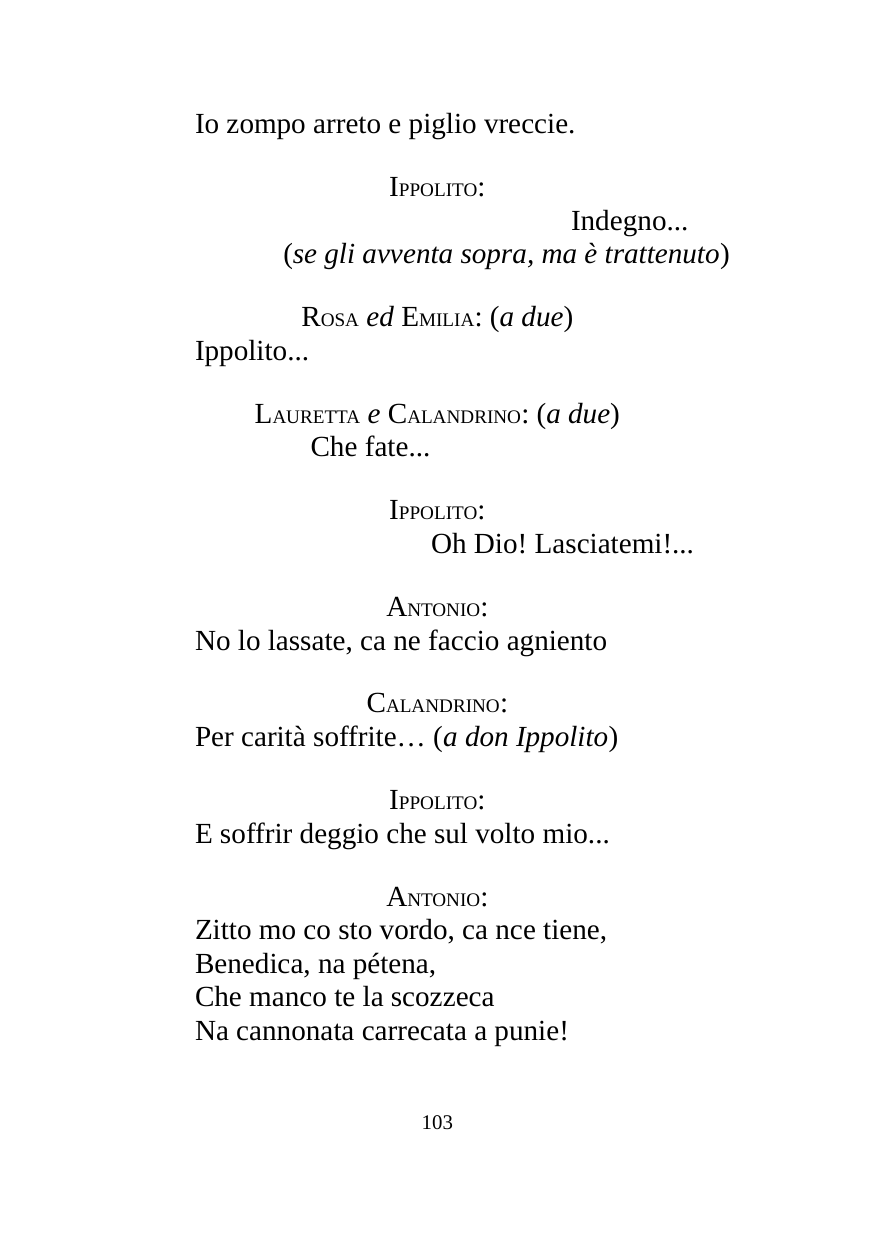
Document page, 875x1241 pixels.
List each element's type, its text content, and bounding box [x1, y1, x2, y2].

text (se gli avventa sopra, ma è trattenuto) [106, 236, 768, 270]
text Zitto mo co sto vordo, ca nce tiene, Benedica, na pétena, Che manco te la scozzeca Na cannonata carrecata a punie! [195, 912, 768, 1046]
text Oh Dio! Lasciatemi!... [106, 526, 768, 559]
text No lo lassate, ca ne faccio agniento [195, 623, 768, 656]
text Per carità soffrite… (a don Ippolito) [195, 719, 768, 753]
text Ippolito: [106, 492, 768, 526]
text Io zompo arreto e piglio vreccie. [195, 106, 768, 140]
text E soffrir deggio che sul volto mio... [195, 816, 768, 849]
text Che fate... [106, 429, 768, 463]
text Rosa ed Emilia: (a due) [106, 299, 768, 333]
text Ippolito: [106, 782, 768, 816]
text Lauretta e Calandrino: (a due) [106, 396, 768, 429]
text Ippolito... [195, 333, 768, 366]
text Antonio: [106, 879, 768, 912]
text Ippolito: [106, 169, 768, 203]
text Calandrino: [106, 686, 768, 719]
text Indegno... [106, 203, 768, 236]
text Antonio: [106, 589, 768, 623]
